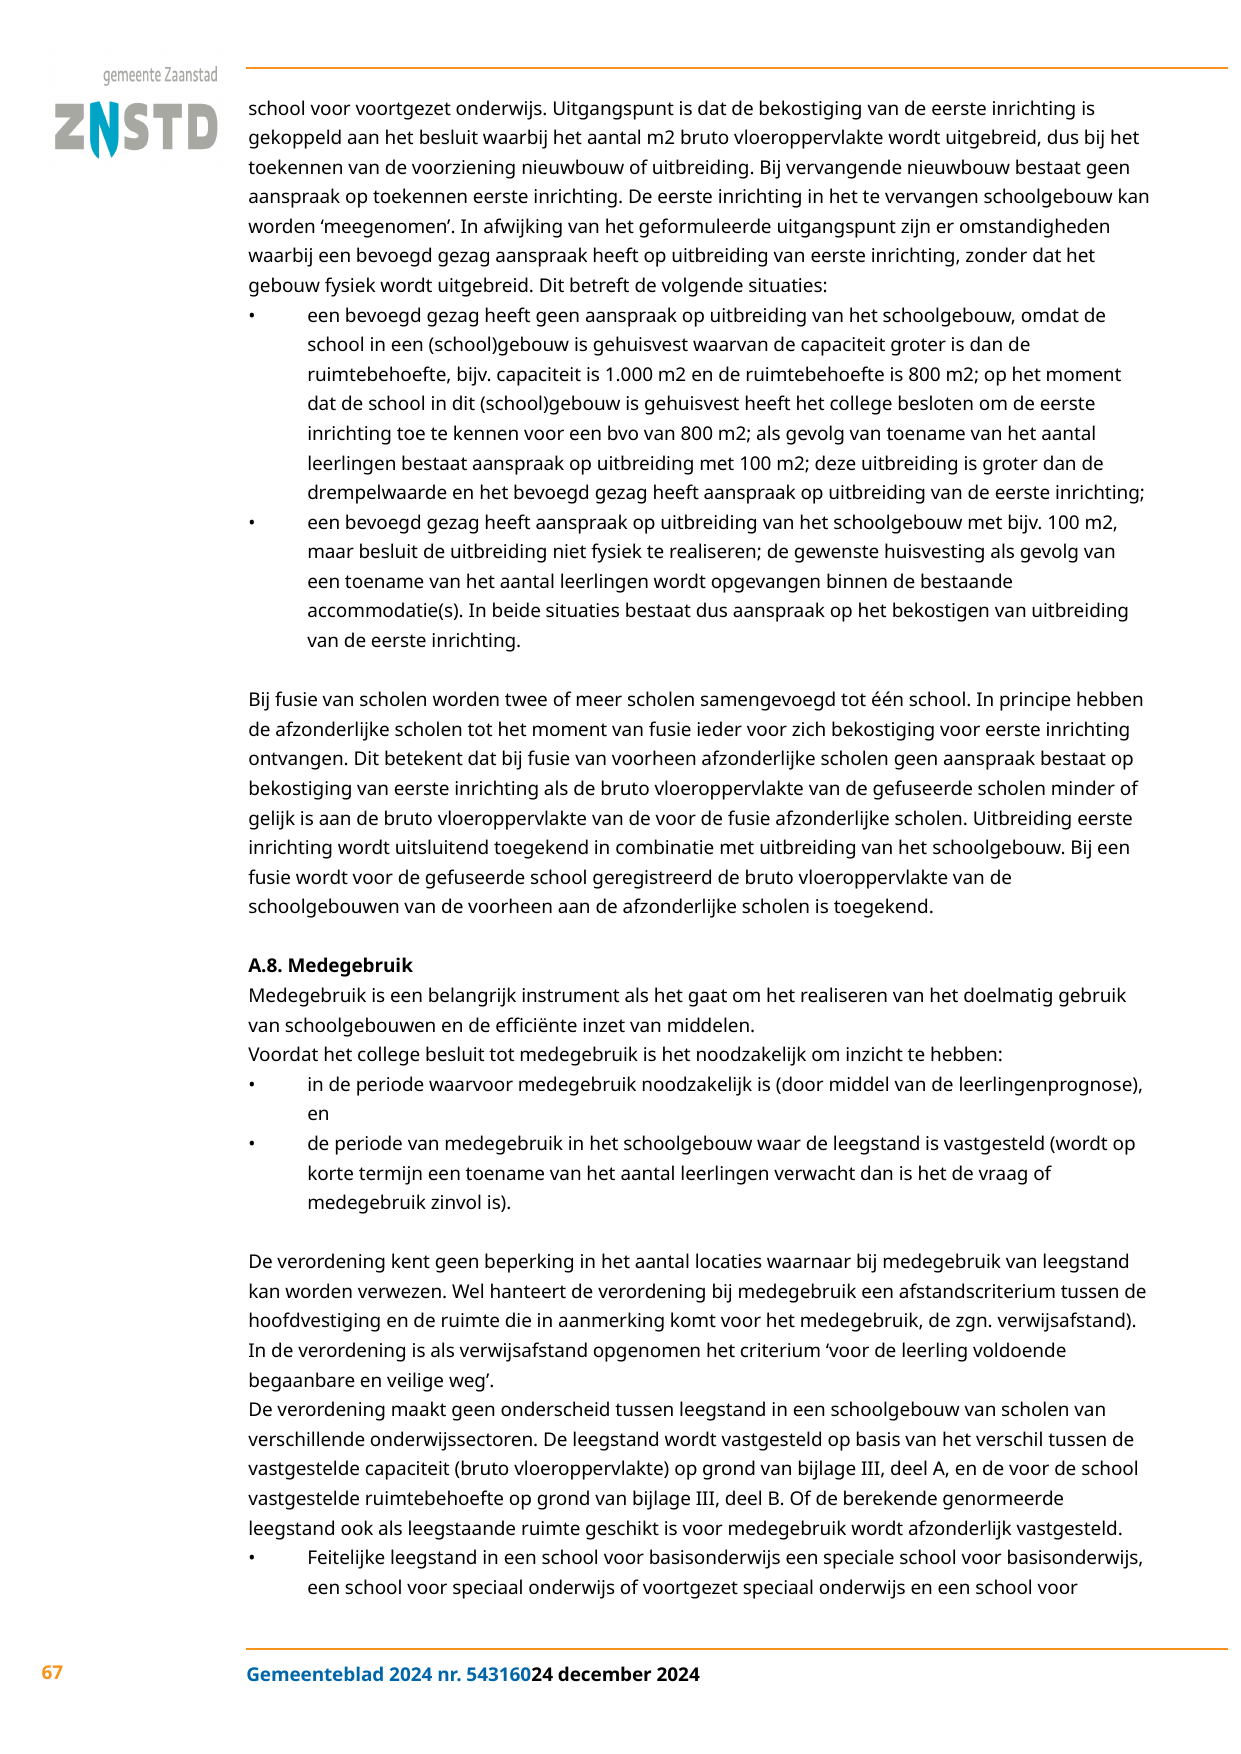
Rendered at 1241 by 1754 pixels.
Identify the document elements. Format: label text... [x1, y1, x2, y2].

list in de periode waarvoor medegebruik noodzakelijk is (door middel van de leerlingenprognose), en [248, 1071, 1152, 1126]
text Medegebruik is een belangrijk instrument als het gaat om het realiseren van het doelmatig gebruik van schoolgebouwen en de efficiënte inzet van middelen. [248, 982, 1152, 1038]
text Bij fusie van scholen worden twee of meer scholen samengevoegd tot één school. In principe hebben de afzonderlijke scholen tot het moment van fusie ieder voor zich bekostiging voor eerste inrichting ontvangen. Dit betekent dat bij fusie van voorheen afzonderlijke scholen geen aanspraak bestaat op bekostiging van eerste inrichting als de bruto vloeroppervlakte van de gefuseerde scholen minder of gelijk is aan de bruto vloeroppervlakte van de voor de fusie afzonderlijke scholen. Uitbreiding eerste inrichting wordt uitsluitend toegekend in combinatie met uitbreiding van het schoolgebouw. Bij een fusie wordt voor de gefuseerde school geregistreerd de bruto vloeroppervlakte van de schoolgebouwen van de voorheen aan de afzonderlijke scholen is toegekend. [248, 686, 1152, 919]
picture [41, 47, 231, 172]
list de periode van medegebruik in het schoolgebouw waar de leegstand is vastgesteld (wordt op korte termijn een toename van het aantal leerlingen verwacht dan is het de vraag of medegebruik zinvol is). [248, 1130, 1152, 1215]
list een bevoegd gezag heeft geen aanspraak op uitbreiding van het schoolgebouw, omdat de school in een (school)gebouw is gehuisvest waarvan de capaciteit groter is dan de ruimtebehoefte, bijv. capaciteit is 1.000 m2 en de ruimtebehoefte is 800 m2; op het moment dat de school in dit (school)gebouw is gehuisvest heeft het college besloten om de eerste inrichting toe te kennen voor een bvo van 800 m2; als gevolg van toename van het aantal leerlingen bestaat aanspraak op uitbreiding met 100 m2; deze uitbreiding is groter dan de drempelwaarde en het bevoegd gezag heeft aanspraak op uitbreiding van de eerste inrichting; [248, 302, 1152, 505]
text school voor voortgezet onderwijs. Uitgangspunt is dat de bekostiging van de eerste inrichting is gekoppeld aan het besluit waarbij het aantal m2 bruto vloeroppervlakte wordt uitgebreid, dus bij het toekennen van de voorziening nieuwbouw of uitbreiding. Bij vervangende nieuwbouw bestaat geen aanspraak op toekennen eerste inrichting. De eerste inrichting in het te vervangen schoolgebouw kan worden ‘meegenomen’. In afwijking van het geformuleerde uitgangspunt zijn er omstandigheden waarbij een bevoegd gezag aanspraak heeft op uitbreiding van eerste inrichting, zonder dat het gebouw fysiek wordt uitgebreid. Dit betreft de volgende situaties: [248, 95, 1152, 298]
text De verordening kent geen beperking in het aantal locaties waarnaar bij medegebruik van leegstand kan worden verwezen. Wel hanteert de verordening bij medegebruik een afstandscriterium tussen de hoofdvestiging en de ruimte die in aanmerking komt voor het medegebruik, de zgn. verwijsafstand). In de verordening is als verwijsafstand opgenomen het criterium ‘voor de leerling voldoende begaanbare en veilige weg’. [248, 1248, 1152, 1393]
text A.8. Medegebruik [248, 953, 1152, 978]
list Feitelijke leegstand in een school voor basisonderwijs een speciale school voor basisonderwijs, een school voor speciaal onderwijs of voortgezet speciaal onderwijs en een school voor [248, 1544, 1152, 1600]
text De verordening maakt geen onderscheid tussen leegstand in een schoolgebouw van scholen van verschillende onderwijssectoren. De leegstand wordt vastgesteld op basis van het verschil tussen de vastgestelde capaciteit (bruto vloeroppervlakte) op grond van bijlage III, deel A, en de voor de school vastgestelde ruimtebehoefte op grond van bijlage III, deel B. Of de berekende genormeerde leegstand ook als leegstaande ruimte geschikt is voor medegebruik wordt afzonderlijk vastgesteld. [248, 1396, 1152, 1541]
text Voordat het college besluit tot medegebruik is het noodzakelijk om inzicht te hebben: [248, 1041, 1152, 1067]
list een bevoegd gezag heeft aanspraak op uitbreiding van het schoolgebouw met bijv. 100 m2, maar besluit de uitbreiding niet fysiek te realiseren; de gewenste huisvesting als gevolg van een toename van het aantal leerlingen wordt opgevangen binnen de bestaande accommodatie(s). In beide situaties bestaat dus aanspraak op het bekostigen van uitbreiding van de eerste inrichting. [248, 509, 1152, 653]
